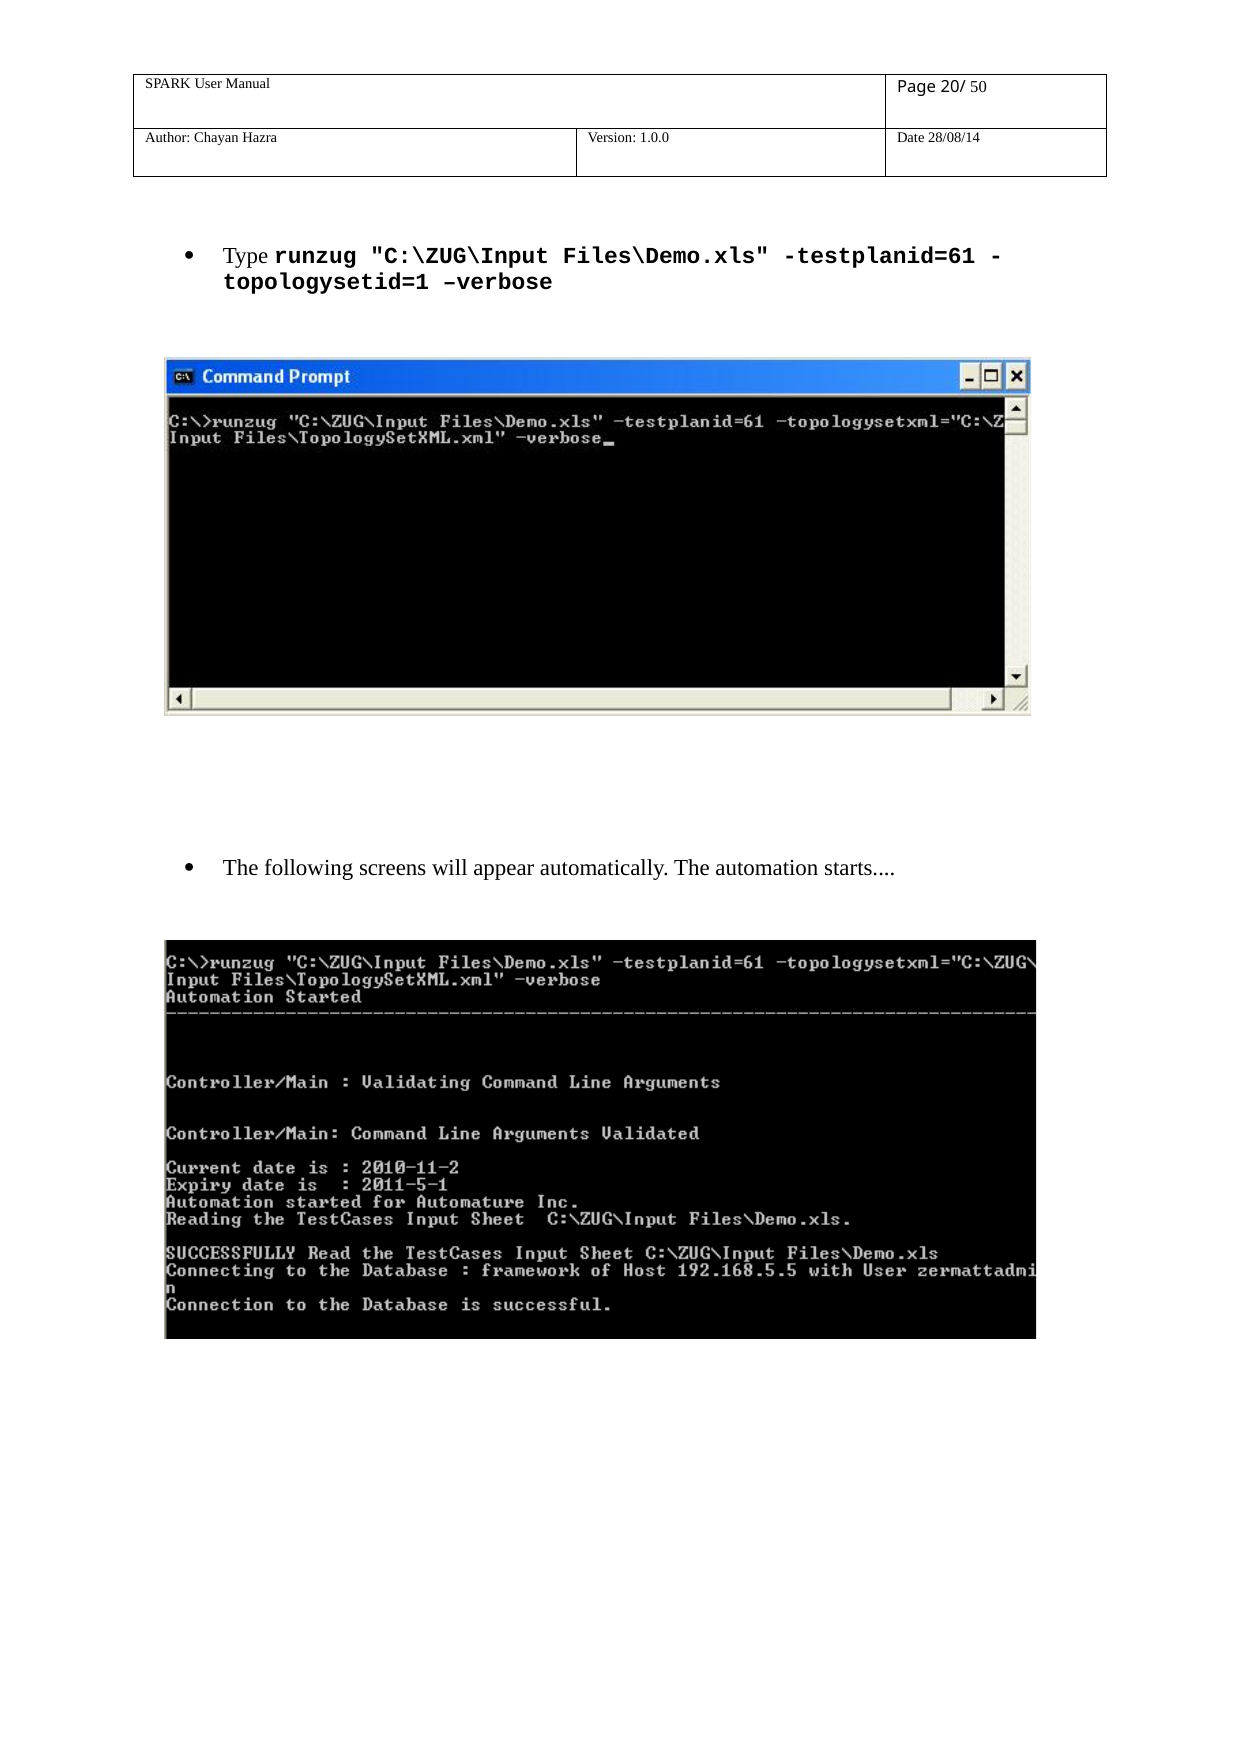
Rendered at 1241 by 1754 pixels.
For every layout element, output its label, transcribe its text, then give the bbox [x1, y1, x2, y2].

picture [164, 940, 1037, 1339]
list The following screens will appear automatically. The automation starts.... [185, 854, 1092, 880]
picture [164, 356, 1032, 716]
list Type runzug "C:\ZUG\Input Files\Demo.xls" -testplanid=61 -topologysetid=1 –verbose [185, 242, 1092, 296]
